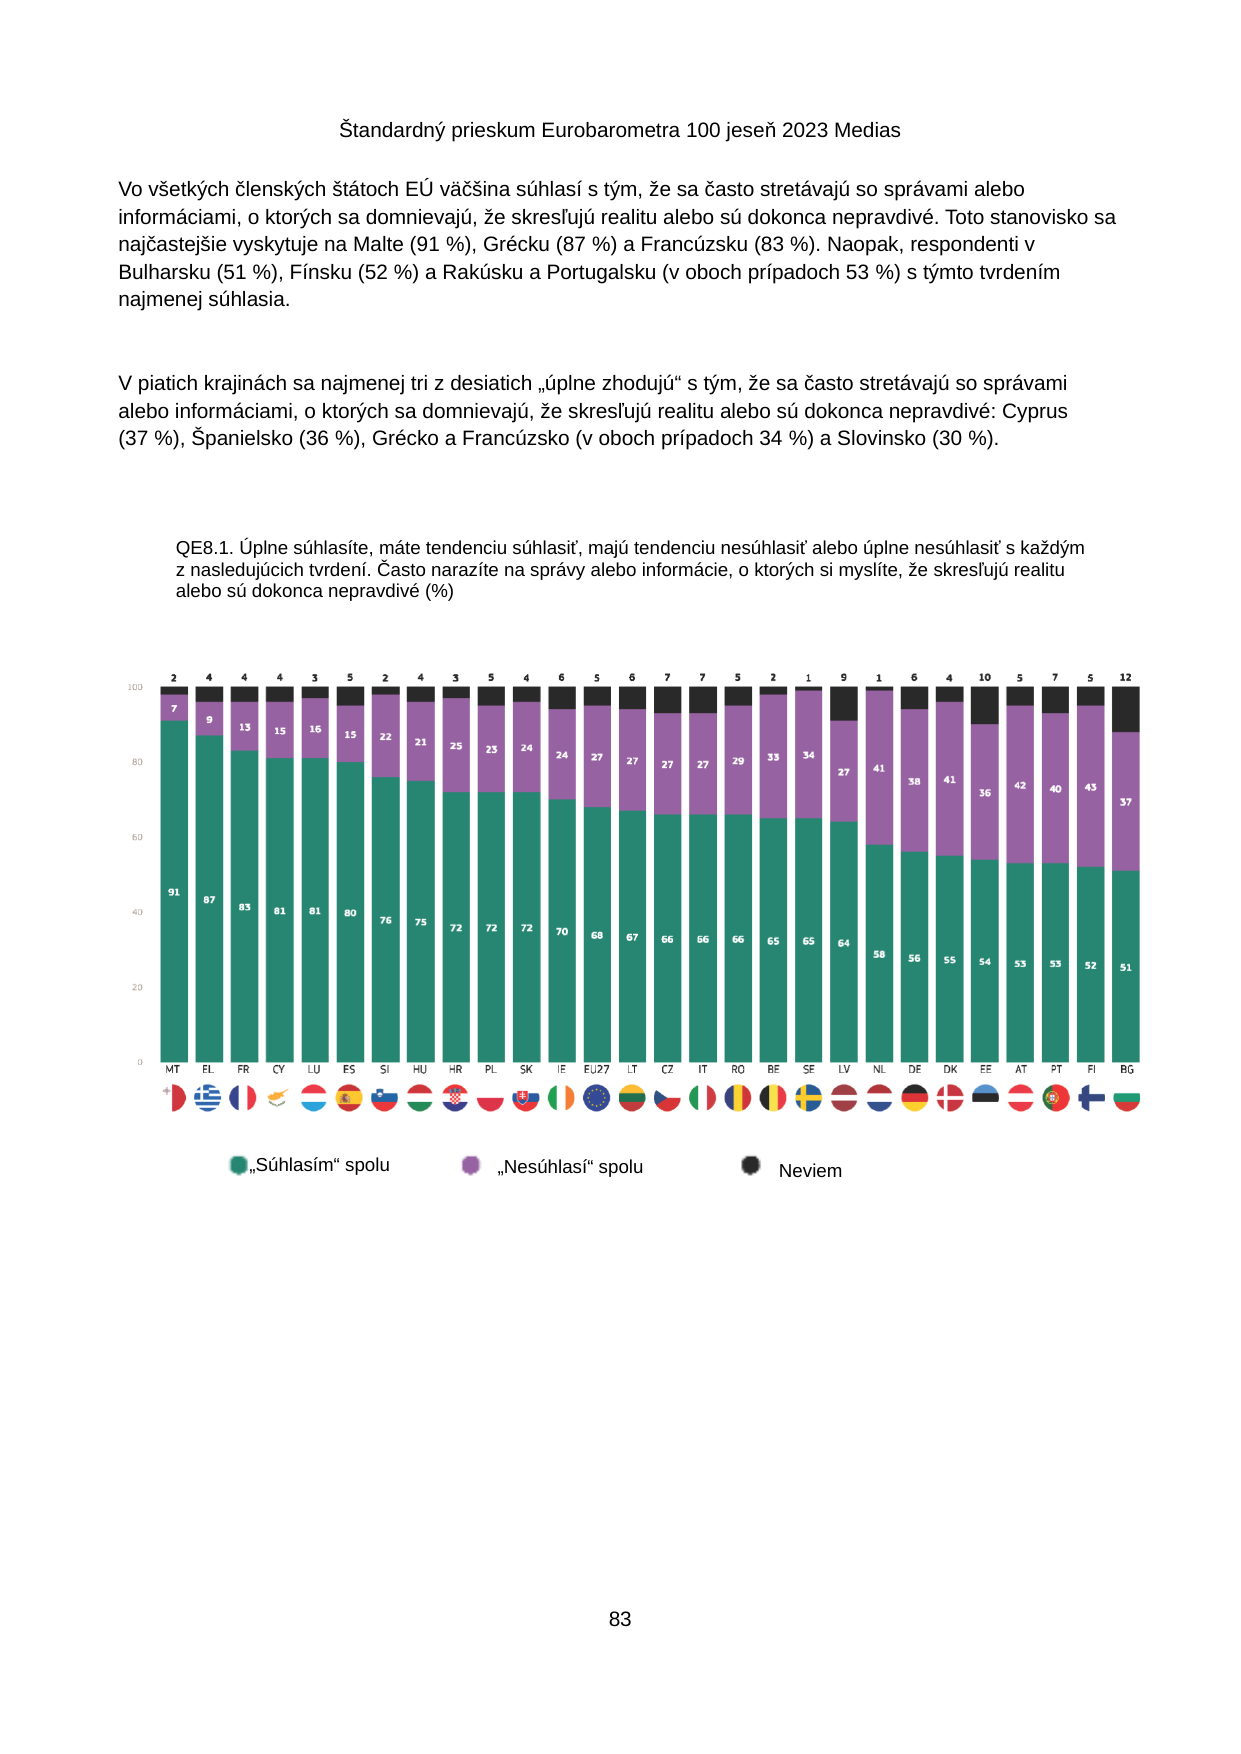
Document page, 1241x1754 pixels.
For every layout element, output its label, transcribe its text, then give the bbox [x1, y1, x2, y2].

text Vo všetkých členských štátoch EÚ väčšina súhlasí s tým, že sa často stretávajú so správami alebo informáciami, o ktorých sa domnievajú, že skresľujú realitu alebo sú dokonca nepravdivé. Toto stanovisko sa najčastejšie vyskytuje na Malte (91 %), Grécku (87 %) a Francúzsku (83 %). Naopak, respondenti v Bulharsku (51 %), Fínsku (52 %) a Rakúsku a Portugalsku (v oboch prípadoch 53 %) s týmto tvrdením najmenej súhlasia. [118, 177, 1122, 311]
text V piatich krajinách sa najmenej tri z desiatich „úplne zhodujú“ s tým, že sa často stretávajú so správami alebo informáciami, o ktorých sa domnievajú, že skresľujú realitu alebo sú dokonca nepravdivé: Cyprus (37 %), Španielsko (36 %), Grécko a Francúzsko (v oboch prípadoch 34 %) a Slovinsko (30 %). [118, 371, 1122, 450]
picture [118, 670, 1154, 1113]
picture [196, 1136, 980, 1207]
